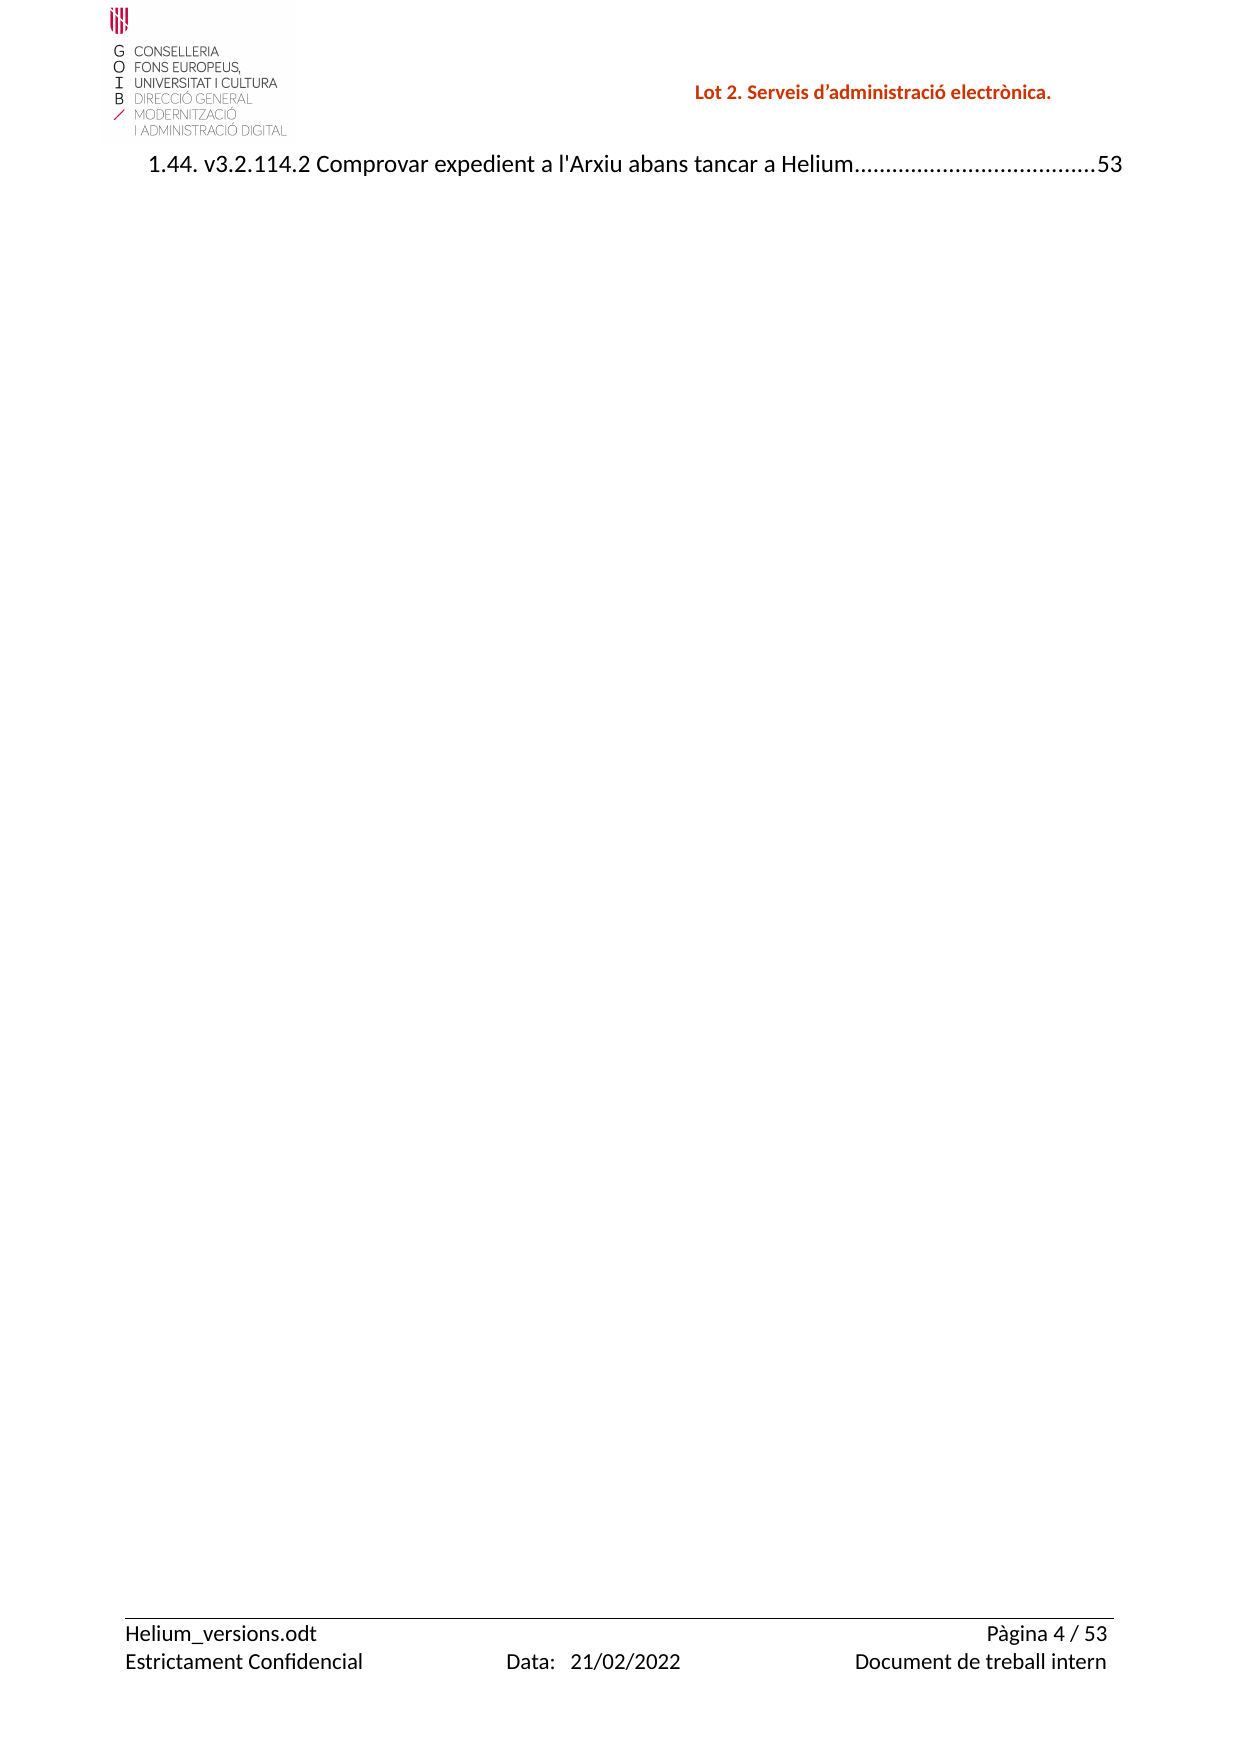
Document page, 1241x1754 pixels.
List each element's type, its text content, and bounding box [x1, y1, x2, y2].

picture [100, 0, 297, 144]
text 1.44. v3.2.114.2 Comprovar expedient a l'Arxiu abans tancar a Helium 53 [148, 148, 1122, 178]
